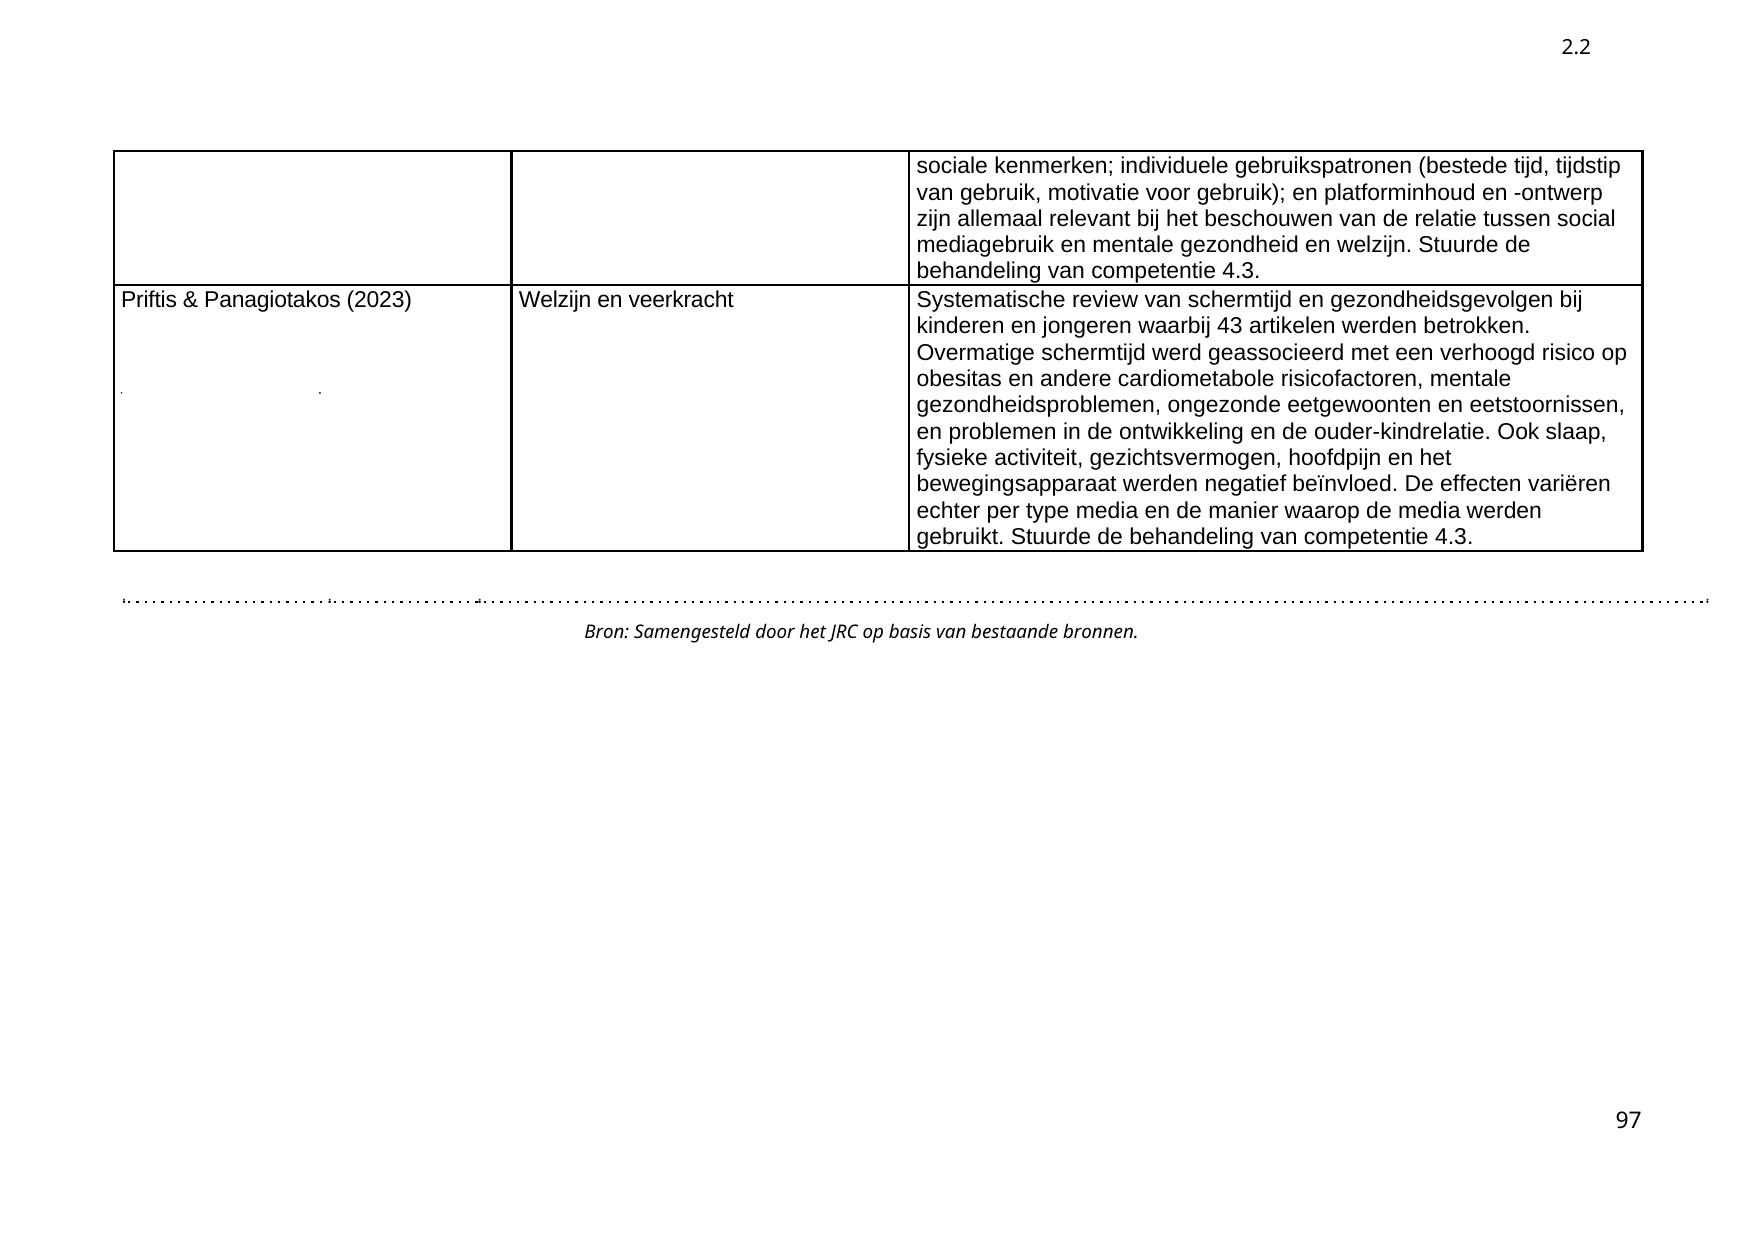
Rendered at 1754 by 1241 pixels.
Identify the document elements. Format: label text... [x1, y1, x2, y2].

table_cell sociale kenmerken; individuele gebruikspatronen (bestede tijd, tijdstip van gebruik, motivatie voor gebruik); en platforminhoud en -ontwerp zijn allemaal relevant bij het beschouwen van de relatie tussen social mediagebruik en mentale gezondheid en welzijn. Stuurde de behandeling van competentie 4.3. [910, 152, 1641, 284]
table_cell Systematische review van schermtijd en gezondheidsgevolgen bij kinderen en jongeren waarbij 43 artikelen werden betrokken. Overmatige schermtijd werd geassocieerd met een verhoogd risico op obesitas en andere cardiometabole risicofactoren, mentale gezondheidsproblemen, ongezonde eetgewoonten en eetstoornissen, en problemen in de ontwikkeling en de ouder-kindrelatie. Ook slaap, fysieke activiteit, gezichtsvermogen, hoofdpijn en het bewegingsapparaat werden negatief beïnvloed. De effecten variëren echter per type media en de manier waarop de media werden gebruikt. Stuurde de behandeling van competentie 4.3. [910, 286, 1641, 549]
table_cell [115, 152, 510, 284]
table_cell Welzijn en veerkracht [513, 286, 908, 549]
text Bron: Samengesteld door het JRC op basis van bestaande bronnen. [313, 619, 1411, 644]
table_cell Priftis & Panagiotakos (2023) [115, 286, 510, 549]
table_cell [513, 152, 908, 284]
